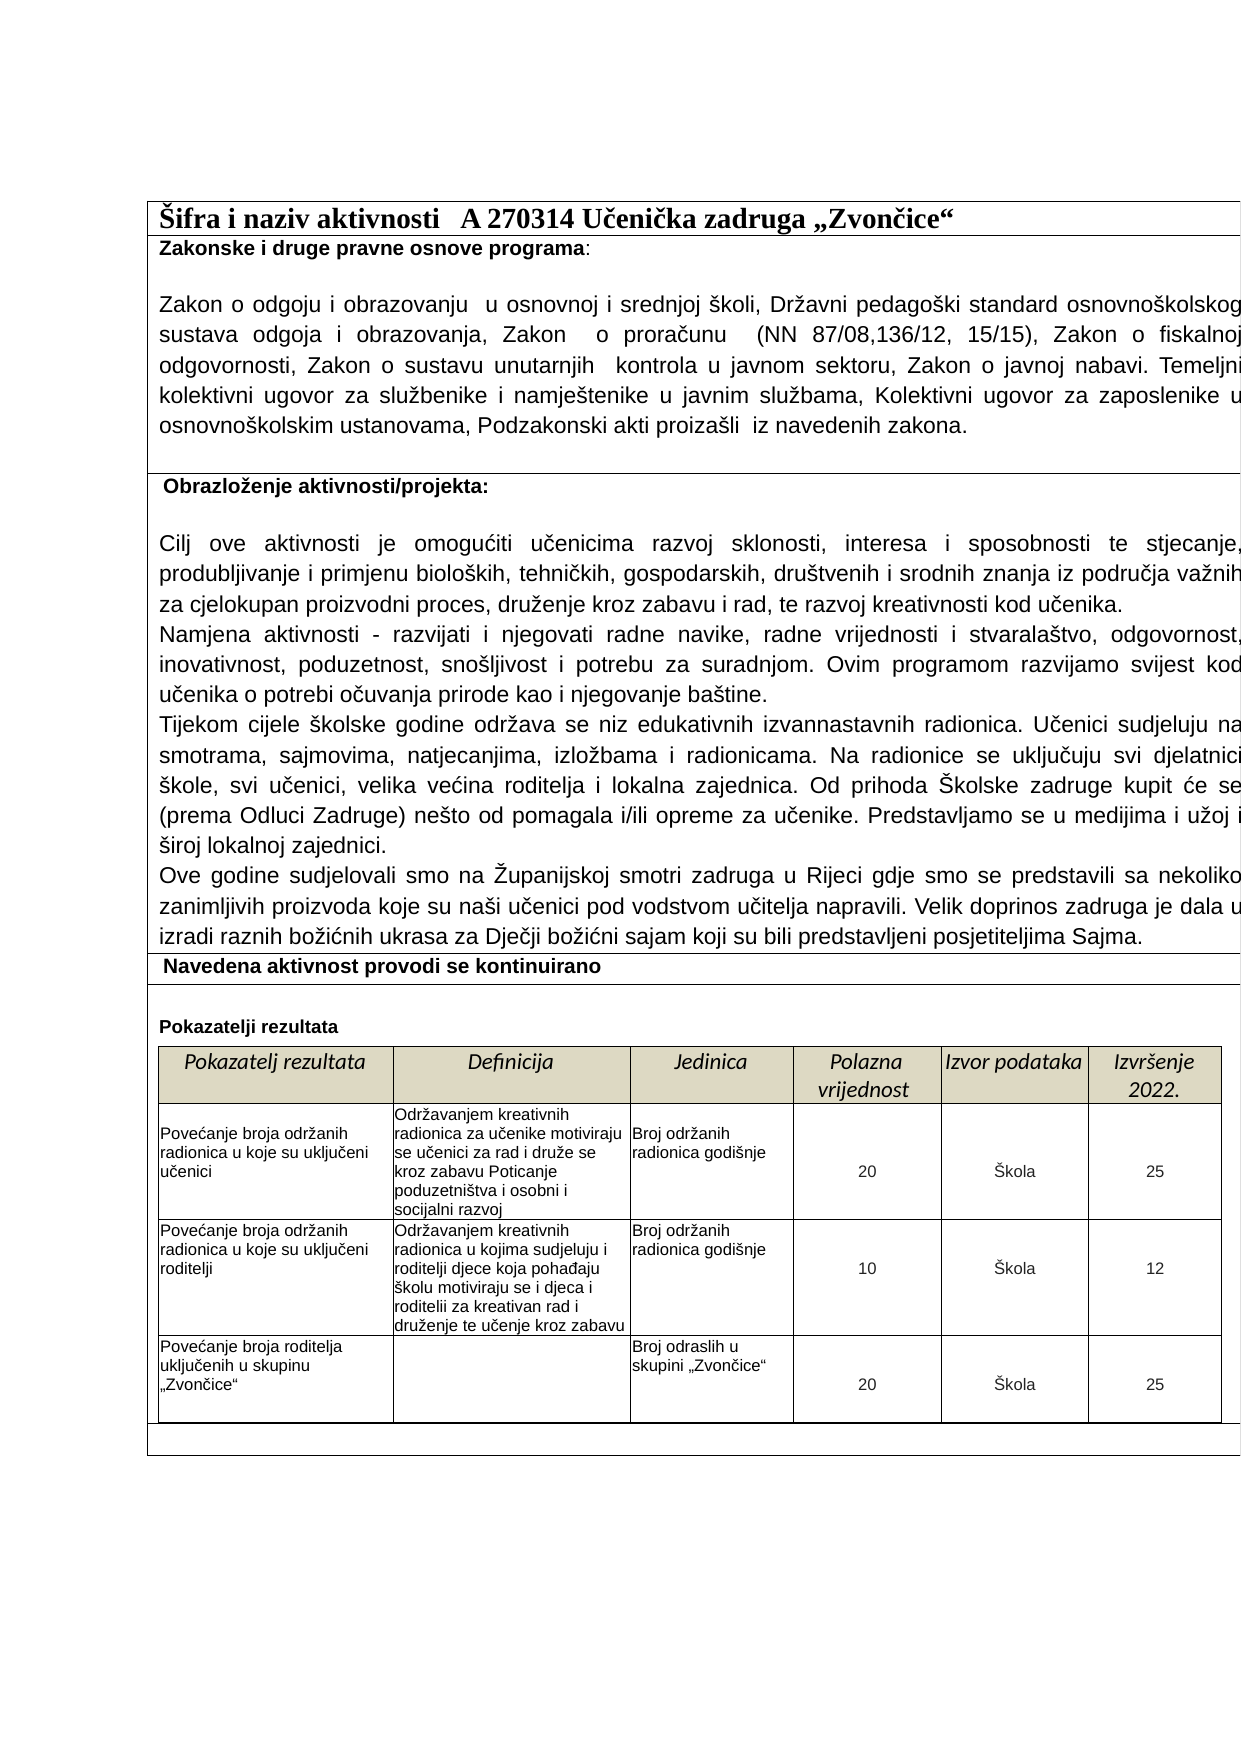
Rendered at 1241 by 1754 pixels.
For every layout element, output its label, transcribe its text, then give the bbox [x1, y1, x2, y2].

table_cell Održavanjem kreativnih radionica u kojima sudjeluju i roditelji djece koja pohađaju školu motiviraju se i djeca i roditelii za kreativan rad i druženje te učenje kroz zabavu [394, 1220, 630, 1335]
table_cell Broj održanih radionica godišnje [631, 1104, 793, 1219]
table_header Šifra i naziv aktivnosti A 270314 Učenička zadruga „Zvončice“ [148, 202, 1240, 235]
table_header Jedinica [631, 1047, 793, 1103]
table_header Izvršenje 2022. [1089, 1047, 1221, 1103]
table_header Polazna vrijednost [794, 1047, 941, 1103]
table_cell Povećanje broja održanih radionica u koje su uključeni učenici [159, 1104, 393, 1219]
table_cell Povećanje broja roditelja uključenih u skupinu „Zvončice“ [159, 1336, 393, 1422]
table_cell 20 [794, 1336, 941, 1422]
table_header Definicija [394, 1047, 630, 1103]
table_cell [148, 1424, 1240, 1454]
table_cell Zakonske i druge pravne osnove programa: Zakon o odgoju i obrazovanju u osnovnoj i srednjoj školi, Državni pedagoški standard osnovnoškolskog sustava odgoja i obrazovanja, Zakon o proračunu (NN 87/08,136/12, 15/15), Zakon o fiskalnoj odgovornosti, Zakon o sustavu unutarnjih kontrola u javnom sektoru, Zakon o javnoj nabavi. Temeljni kolektivni ugovor za službenike i namještenike u javnim službama, Kolektivni ugovor za zaposlenike u osnovnoškolskim ustanovama, Podzakonski akti proizašli iz navedenih zakona. [148, 236, 1240, 472]
table_header Izvor podataka [942, 1047, 1088, 1103]
table_cell [394, 1336, 630, 1422]
table_cell Pokazatelji rezultata [148, 985, 1240, 1423]
table_cell Broj održanih radionica godišnje [631, 1220, 793, 1335]
table_cell 25 [1089, 1336, 1221, 1422]
table_cell Škola [942, 1336, 1088, 1422]
table_cell Škola [942, 1104, 1088, 1219]
table_cell Škola [942, 1220, 1088, 1335]
table_cell 10 [794, 1220, 941, 1335]
table_cell 25 [1089, 1104, 1221, 1219]
table_cell Navedena aktivnost provodi se kontinuirano [148, 954, 1240, 984]
table_cell Broj odraslih u skupini „Zvončice“ [631, 1336, 793, 1422]
table_header Pokazatelj rezultata [159, 1047, 393, 1103]
table_cell Održavanjem kreativnih radionica za učenike motiviraju se učenici za rad i druže se kroz zabavu Poticanje poduzetništva i osobni i socijalni razvoj [394, 1104, 630, 1219]
table_cell 20 [794, 1104, 941, 1219]
table_cell Obrazloženje aktivnosti/projekta: Cilj ove aktivnosti je omogućiti učenicima razvoj sklonosti, interesa i sposobnosti te stjecanje, produbljivanje i primjenu bioloških, tehničkih, gospodarskih, društvenih i srodnih znanja iz područja važnih za cjelokupan proizvodni proces, druženje kroz zabavu i rad, te razvoj kreativnosti kod učenika. Namjena aktivnosti - razvijati i njegovati radne navike, radne vrijednosti i stvaralaštvo, odgovornost, inovativnost, poduzetnost, snošljivost i potrebu za suradnjom. Ovim programom razvijamo svijest kod učenika o potrebi očuvanja prirode kao i njegovanje baštine. Tijekom cijele školske godine održava se niz edukativnih izvannastavnih radionica. Učenici sudjeluju na smotrama, sajmovima, natjecanjima, izložbama i radionicama. Na radionice se uključuju svi djelatnici škole, svi učenici, velika većina roditelja i lokalna zajednica. Od prihoda Školske zadruge kupit će se (prema Odluci Zadruge) nešto od pomagala i/ili opreme za učenike. Predstavljamo se u medijima i užoj i široj lokalnoj zajednici. Ove godine sudjelovali smo na Županijskoj smotri zadruga u Rijeci gdje smo se predstavili sa nekoliko zanimljivih proizvoda koje su naši učenici pod vodstvom učitelja napravili. Velik doprinos zadruga je dala u izradi raznih božićnih ukrasa za Dječji božićni sajam koji su bili predstavljeni posjetiteljima Sajma. [148, 474, 1240, 953]
table_cell Povećanje broja održanih radionica u koje su uključeni roditelji [159, 1220, 393, 1335]
table_cell 12 [1089, 1220, 1221, 1335]
